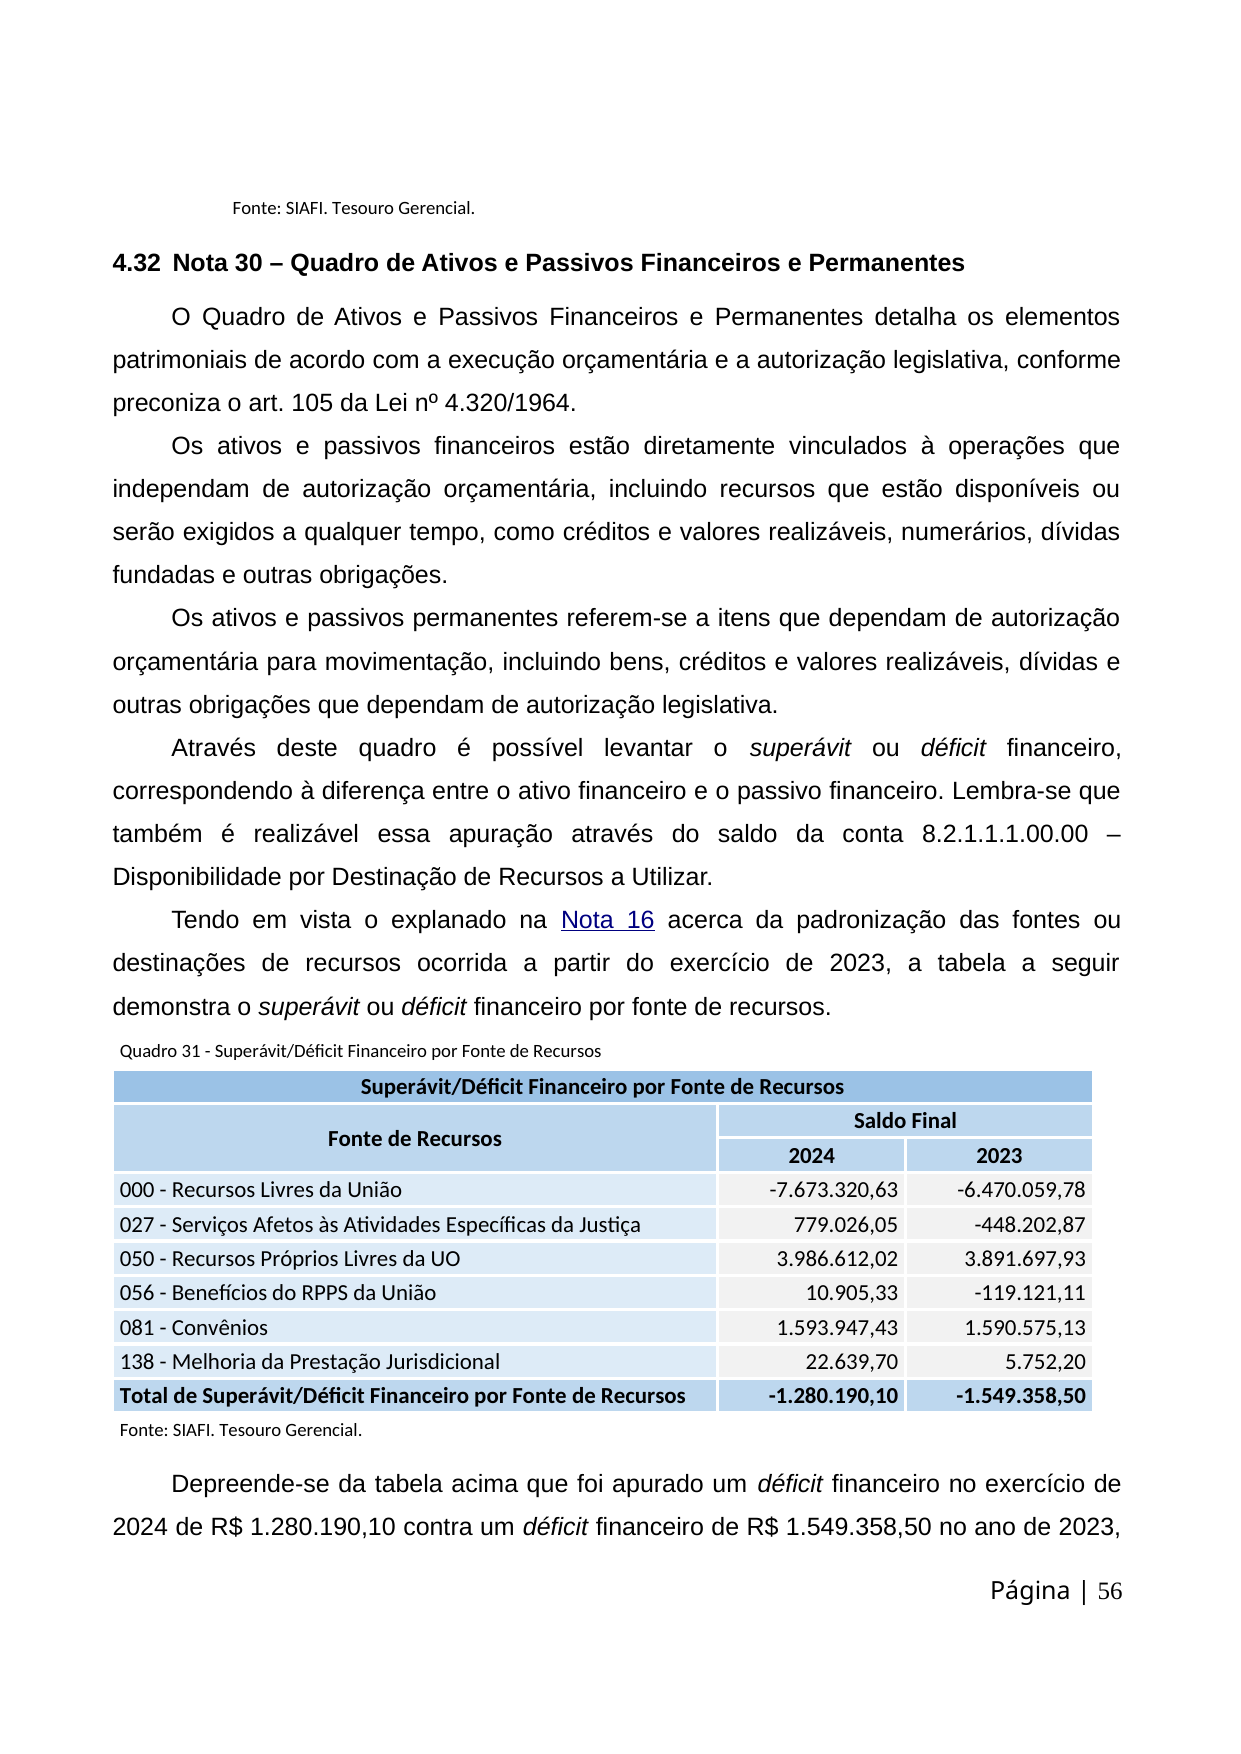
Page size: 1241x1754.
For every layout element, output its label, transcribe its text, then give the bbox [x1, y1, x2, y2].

table_cell 1.593.947,43 [719, 1311, 904, 1342]
table_cell -119.121,11 [907, 1277, 1092, 1308]
table_cell 2024 [719, 1139, 904, 1171]
table_cell 027 - Serviços Afetos às Atividades Específicas da Justiça [114, 1208, 716, 1239]
text Tendo em vista o explanado na Nota 16 acerca da padronização das fontes ou destinações de recursos ocorrida a partir do exercício de 2023, a tabela a seguir demonstra o superávit ou déficit financeiro por fonte de recursos. [112, 905, 1122, 1020]
table_cell 1.590.575,13 [907, 1311, 1092, 1342]
table_cell 3.986.612,02 [719, 1243, 904, 1274]
table_cell 5.752,20 [907, 1346, 1092, 1377]
text Os ativos e passivos financeiros estão diretamente vinculados à operações que independam de autorização orçamentária, incluindo recursos que estão disponíveis ou serão exigidos a qualquer tempo, como créditos e valores realizáveis, numerários, dívidas fundadas e outras obrigações. [112, 431, 1122, 589]
table_header Quadro 31 - Superávit/Déficit Financeiro por Fonte de Recursos [112, 1035, 1093, 1067]
table_cell Superávit/Déficit Financeiro por Fonte de Recursos [114, 1071, 1092, 1102]
table_cell 2023 [907, 1139, 1092, 1171]
table_cell [905, 1414, 1093, 1444]
table_cell Total de Superávit/Déficit Financeiro por Fonte de Recursos [114, 1380, 716, 1411]
table_cell 10.905,33 [719, 1277, 904, 1308]
text O Quadro de Ativos e Passivos Financeiros e Permanentes detalha os elementos patrimoniais de acordo com a execução orçamentária e a autorização legislativa, conforme preconiza o art. 105 da Lei nº 4.320/1964. [112, 302, 1122, 417]
table_cell Fonte: SIAFI. Tesouro Gerencial. [112, 1414, 718, 1444]
table_cell -7.673.320,63 [719, 1174, 904, 1205]
subtitle Nota 30 – Quadro de Ativos e Passivos Financeiros e Permanentes [112, 248, 1122, 277]
table_cell Fonte de Recursos [114, 1105, 716, 1171]
text Através deste quadro é possível levantar o superávit ou déficit financeiro, correspondendo à diferença entre o ativo financeiro e o passivo financeiro. Lembra-se que também é realizável essa apuração através do saldo da conta 8.2.1.1.1.00.00 – Disponibilidade por Destinação de Recursos a Utilizar. [112, 733, 1122, 891]
table_cell 779.026,05 [719, 1208, 904, 1239]
table_cell 050 - Recursos Próprios Livres da UO [114, 1243, 716, 1274]
table_cell [816, 190, 1009, 223]
text Os ativos e passivos permanentes referem-se a itens que dependam de autorização orçamentária para movimentação, incluindo bens, créditos e valores realizáveis, dívidas e outras obrigações que dependam de autorização legislativa. [112, 603, 1122, 718]
text Depreende-se da tabela acima que foi apurado um déficit financeiro no exercício de 2024 de R$ 1.280.190,10 contra um déficit financeiro de R$ 1.549.358,50 no ano de 2023, [112, 1469, 1122, 1541]
table_cell -6.470.059,78 [907, 1174, 1092, 1205]
table_cell -1.280.190,10 [719, 1380, 904, 1411]
table_cell 22.639,70 [719, 1346, 904, 1377]
table_cell -1.549.358,50 [907, 1380, 1092, 1411]
table_cell 056 - Benefícios do RPPS da União [114, 1277, 716, 1308]
table_cell 000 - Recursos Livres da União [114, 1174, 716, 1205]
table_cell Saldo Final [719, 1105, 1092, 1136]
table_cell 3.891.697,93 [907, 1243, 1092, 1274]
table_cell Fonte: SIAFI. Tesouro Gerencial. [225, 190, 816, 223]
table_cell -448.202,87 [907, 1208, 1092, 1239]
table_cell [718, 1414, 905, 1444]
table_cell 081 - Convênios [114, 1311, 716, 1342]
table_cell 138 - Melhoria da Prestação Jurisdicional [114, 1346, 716, 1377]
